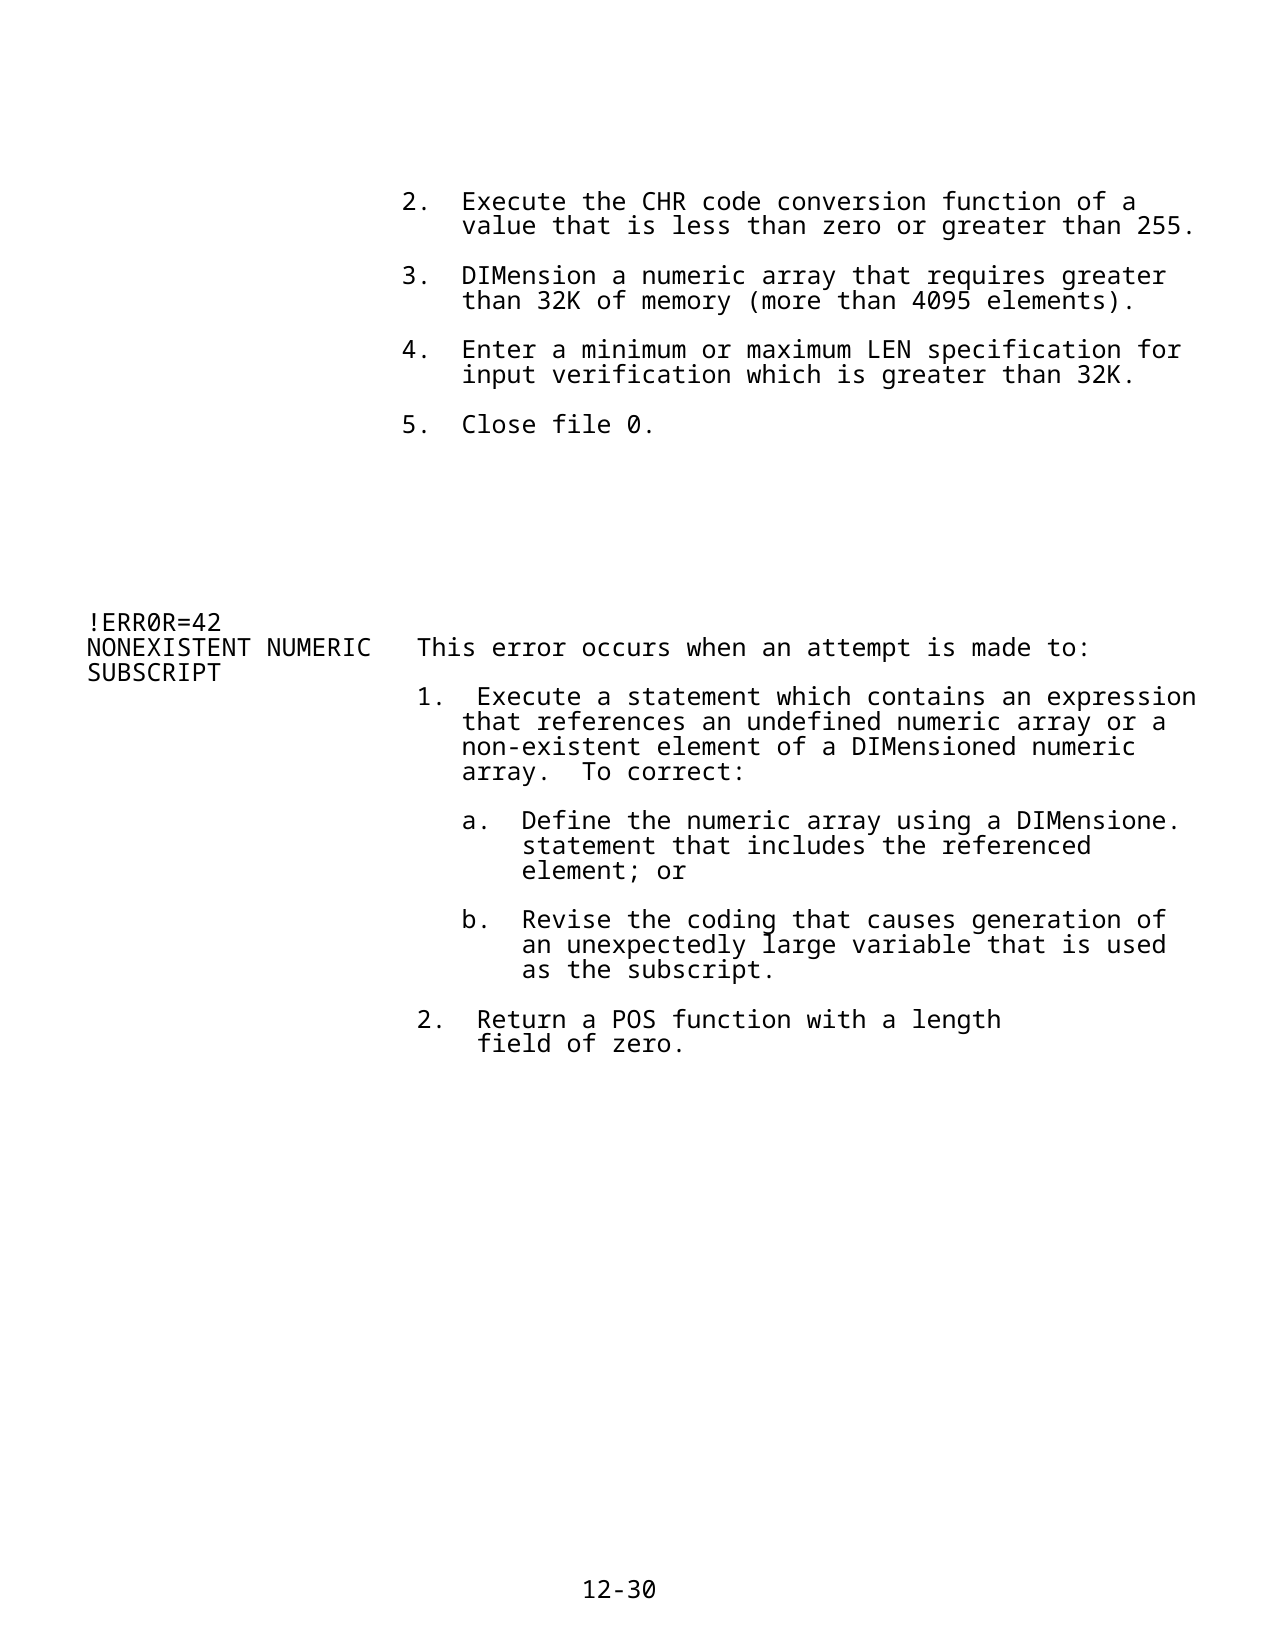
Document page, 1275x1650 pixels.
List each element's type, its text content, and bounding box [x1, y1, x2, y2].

text 4. Enter a minimum or maximum LEN specification for [41, 339, 1234, 364]
text 2. Execute the CHR code conversion function of a [41, 190, 1234, 215]
text a. Define the numeric array using a DIMensione. [41, 810, 1234, 835]
text value that is less than zero or greater than 255. [41, 215, 1234, 240]
text an unexpectedly large variable that is used [41, 934, 1234, 959]
text NONEXISTENT NUMERIC This error occurs when an attempt is made to: [41, 636, 1234, 661]
text element; or [41, 859, 1234, 884]
text 2. Return a POS function with a length [41, 1008, 1234, 1033]
text 5. Close file 0. [41, 413, 1234, 438]
text array. To correct: [41, 760, 1234, 785]
text 12-30 [41, 1578, 1234, 1603]
text input verification which is greater than 32K. [41, 364, 1234, 388]
text as the subscript. [41, 959, 1234, 983]
text than 32K of memory (more than 4095 elements). [41, 289, 1234, 314]
text !ERR0R=42 [41, 612, 1234, 636]
text field of zero. [41, 1033, 1234, 1058]
text 3. DIMension a numeric array that requires greater [41, 264, 1234, 289]
text non-existent element of a DIMensioned numeric [41, 736, 1234, 760]
text that references an undefined numeric array or a [41, 711, 1234, 736]
text b. Revise the coding that causes generation of [41, 909, 1234, 934]
text SUBSCRIPT [41, 661, 1234, 686]
text 1. Execute a statement which contains an expression [41, 686, 1234, 711]
text statement that includes the referenced [41, 835, 1234, 859]
